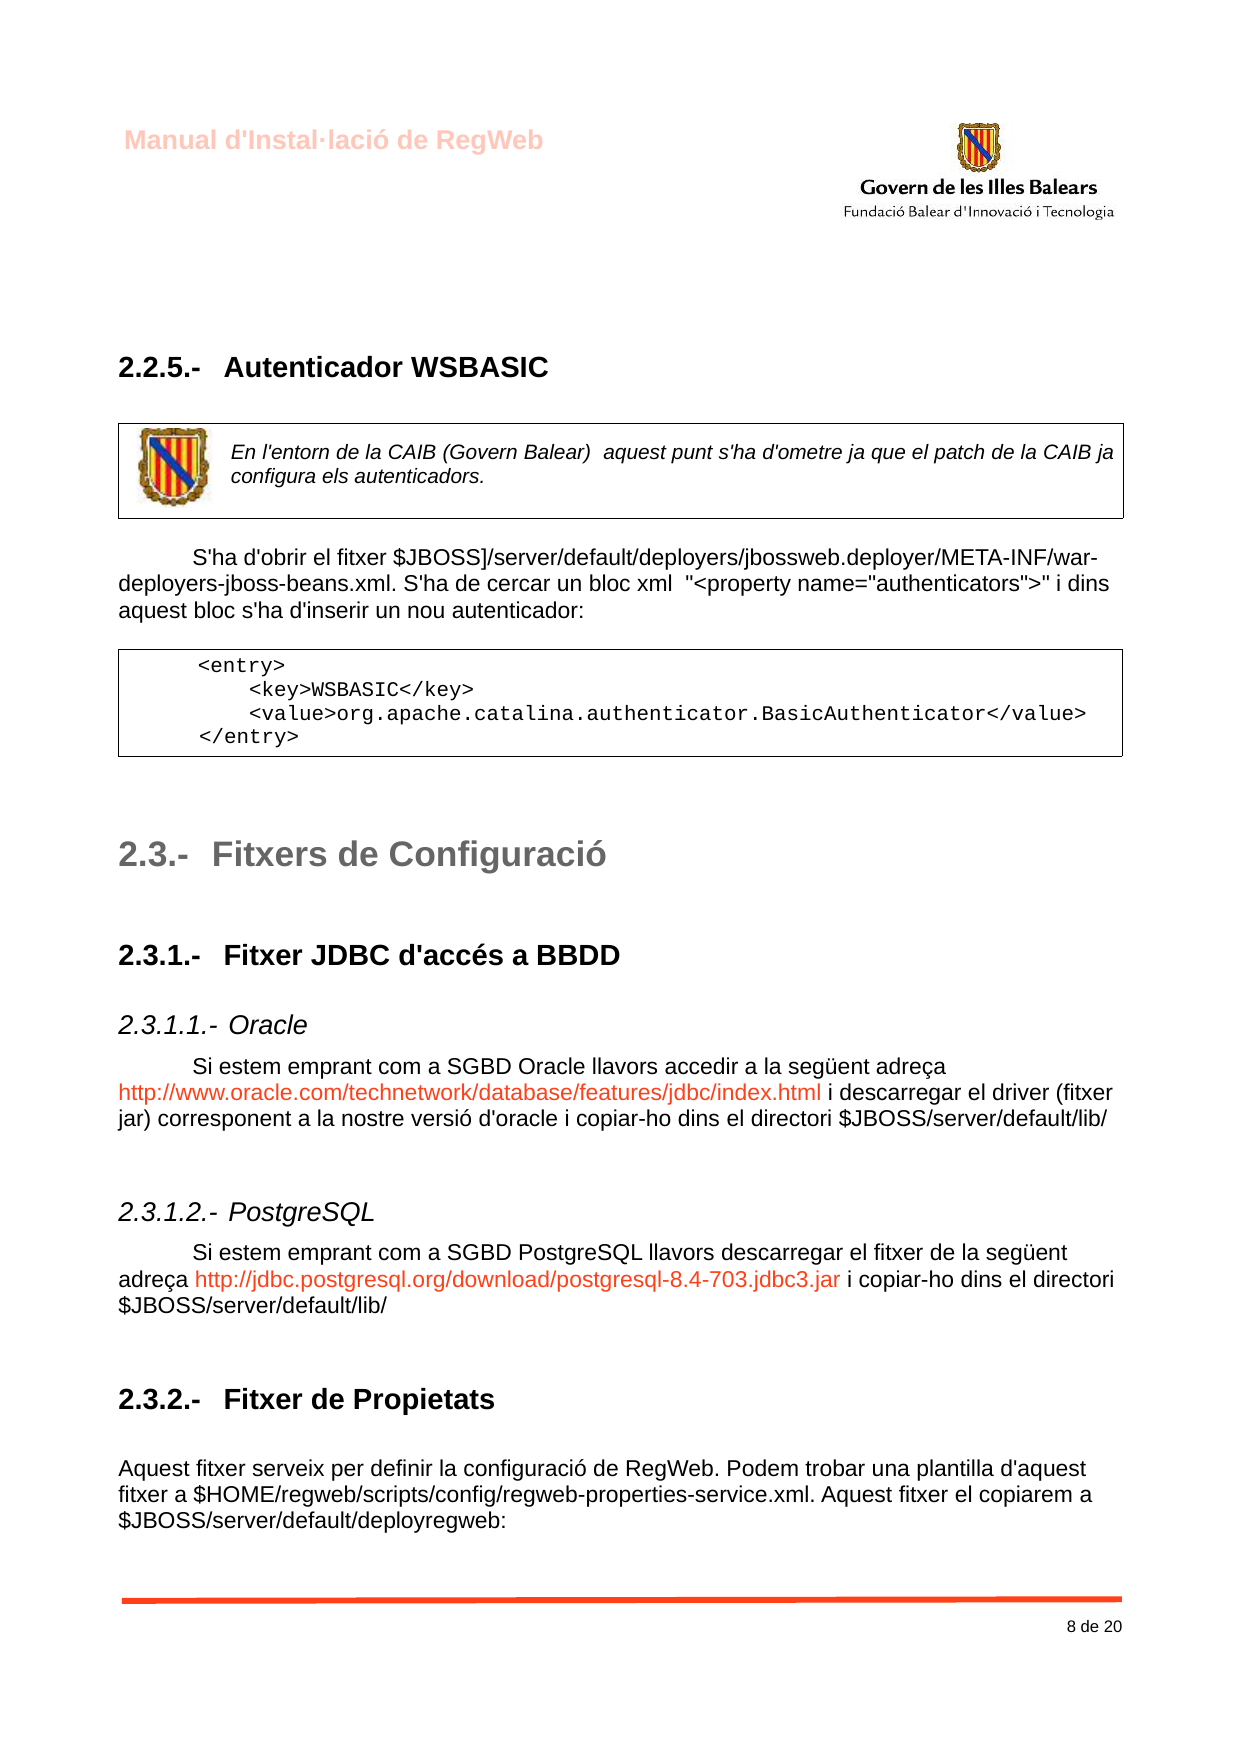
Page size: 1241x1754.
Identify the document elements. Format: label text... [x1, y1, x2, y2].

list Aquest fitxer serveix per definir la configuració de RegWeb. Podem trobar una plantilla d'aquest fitxer a $HOME/regweb/scripts/config/regweb-properties-service.xml. Aquest fitxer el copiarem a $JBOSS/server/default/deployregweb: [118, 1455, 1122, 1534]
subtitle Fitxers de Configuració [118, 833, 1122, 874]
text S'ha d'obrir el fitxer $JBOSS]/server/default/deployers/jbossweb.deployer/META-INF/war-deployers-jboss-beans.xml. S'ha de cercar un bloc xml "<property name="authenticators">" i dins aquest bloc s'ha d'inserir un nou autenticador: [118, 544, 1122, 623]
table_header <entry> <key>WSBASIC</key> <value>org.apache.catalina.authenticator.BasicAuthenticator</value> </entry> [119, 650, 1122, 756]
subtitle Oracle [118, 1009, 1122, 1040]
subtitle Fitxer JDBC d'accés a BBDD [118, 938, 1122, 971]
text Si estem emprant com a SGBD Oracle llavors accedir a la següent adreça http://www.oracle.com/technetwork/database/features/jdbc/index.html i descarregar el driver (fitxer jar) corresponent a la nostre versió d'oracle i copiar-ho dins el directori $JBOSS/server/default/lib/ [118, 1053, 1122, 1132]
table_header En l'entorn de la CAIB (Govern Balear) aquest punt s'ha d'ometre ja que el patch de la CAIB ja configura els autenticadors. [225, 424, 1123, 517]
picture [134, 428, 214, 508]
subtitle PostgreSQL [118, 1196, 1122, 1227]
text Si estem emprant com a SGBD PostgreSQL llavors descarregar el fitxer de la següent adreça http://jdbc.postgresql.org/download/postgresql-8.4-703.jdbc3.jar i copiar-ho dins el directori $JBOSS/server/default/lib/ [118, 1239, 1122, 1318]
subtitle Fitxer de Propietats [118, 1382, 1122, 1416]
subtitle Autenticador WSBASIC [118, 350, 1122, 384]
table_header [119, 424, 225, 517]
picture [840, 123, 1117, 220]
